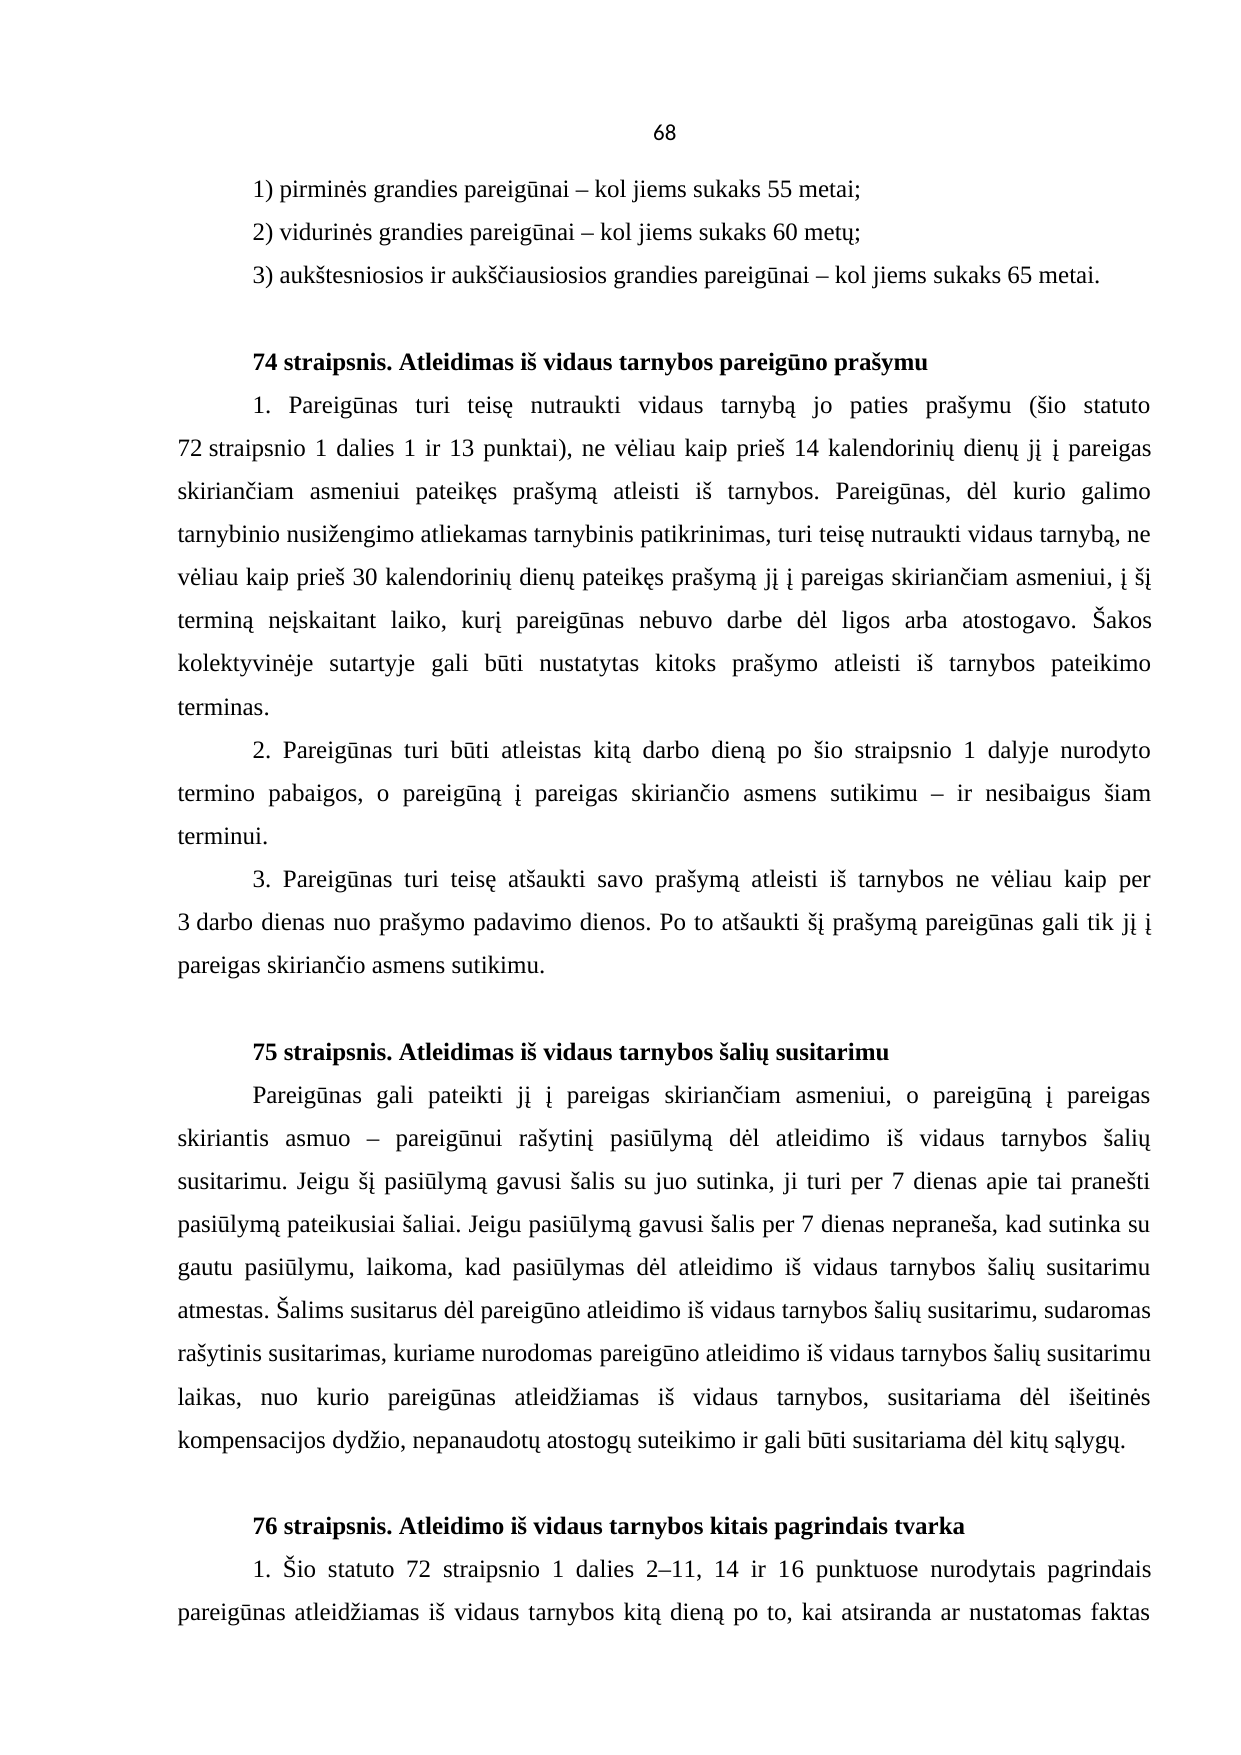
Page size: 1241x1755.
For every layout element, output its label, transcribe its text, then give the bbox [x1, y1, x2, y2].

text 2) vidurinės grandies pareigūnai – kol jiems sukaks 60 metų; [177, 217, 1152, 246]
text 76 straipsnis. Atleidimo iš vidaus tarnybos kitais pagrindais tvarka [177, 1511, 1152, 1540]
text 75 straipsnis. Atleidimas iš vidaus tarnybos šalių susitarimu [177, 1037, 1152, 1065]
text 3) aukštesniosios ir aukščiausiosios grandies pareigūnai – kol jiems sukaks 65 metai. [177, 260, 1152, 289]
text 74 straipsnis. Atleidimas iš vidaus tarnybos pareigūno prašymu [177, 347, 1152, 375]
text 2. Pareigūnas turi būti atleistas kitą darbo dieną po šio straipsnio 1 dalyje nurodyto termino pabaigos, o pareigūną į pareigas skiriančio asmens sutikimu – ir nesibaigus šiam terminui. [177, 735, 1152, 850]
text 3. Pareigūnas turi teisę atšaukti savo prašymą atleisti iš tarnybos ne vėliau kaip per 3 darbo dienas nuo prašymo padavimo dienos. Po to atšaukti šį prašymą pareigūnas gali tik jį į pareigas skiriančio asmens sutikimu. [177, 864, 1152, 979]
text Pareigūnas gali pateikti jį į pareigas skiriančiam asmeniui, o pareigūną į pareigas skiriantis asmuo – pareigūnui rašytinį pasiūlymą dėl atleidimo iš vidaus tarnybos šalių susitarimu. Jeigu šį pasiūlymą gavusi šalis su juo sutinka, ji turi per 7 dienas apie tai pranešti pasiūlymą pateikusiai šaliai. Jeigu pasiūlymą gavusi šalis per 7 dienas nepraneša, kad sutinka su gautu pasiūlymu, laikoma, kad pasiūlymas dėl atleidimo iš vidaus tarnybos šalių susitarimu atmestas. Šalims susitarus dėl pareigūno atleidimo iš vidaus tarnybos šalių susitarimu, sudaromas rašytinis susitarimas, kuriame nurodomas pareigūno atleidimo iš vidaus tarnybos šalių susitarimu laikas, nuo kurio pareigūnas atleidžiamas iš vidaus tarnybos, susitariama dėl išeitinės kompensacijos dydžio, nepanaudotų atostogų suteikimo ir gali būti susitariama dėl kitų sąlygų. [177, 1080, 1152, 1453]
text 1. Pareigūnas turi teisę nutraukti vidaus tarnybą jo paties prašymu (šio statuto 72 straipsnio 1 dalies 1 ir 13 punktai), ne vėliau kaip prieš 14 kalendorinių dienų jį į pareigas skiriančiam asmeniui pateikęs prašymą atleisti iš tarnybos. Pareigūnas, dėl kurio galimo tarnybinio nusižengimo atliekamas tarnybinis patikrinimas, turi teisę nutraukti vidaus tarnybą, ne vėliau kaip prieš 30 kalendorinių dienų pateikęs prašymą jį į pareigas skiriančiam asmeniui, į šį terminą neįskaitant laiko, kurį pareigūnas nebuvo darbe dėl ligos arba atostogavo. Šakos kolektyvinėje sutartyje gali būti nustatytas kitoks prašymo atleisti iš tarnybos pateikimo terminas. [177, 390, 1152, 720]
text 1) pirminės grandies pareigūnai – kol jiems sukaks 55 metai; [177, 174, 1152, 203]
text 1. Šio statuto 72 straipsnio 1 dalies 2–11, 14 ir 16 punktuose nurodytais pagrindais pareigūnas atleidžiamas iš vidaus tarnybos kitą dieną po to, kai atsiranda ar nustatomas faktas [177, 1554, 1152, 1626]
